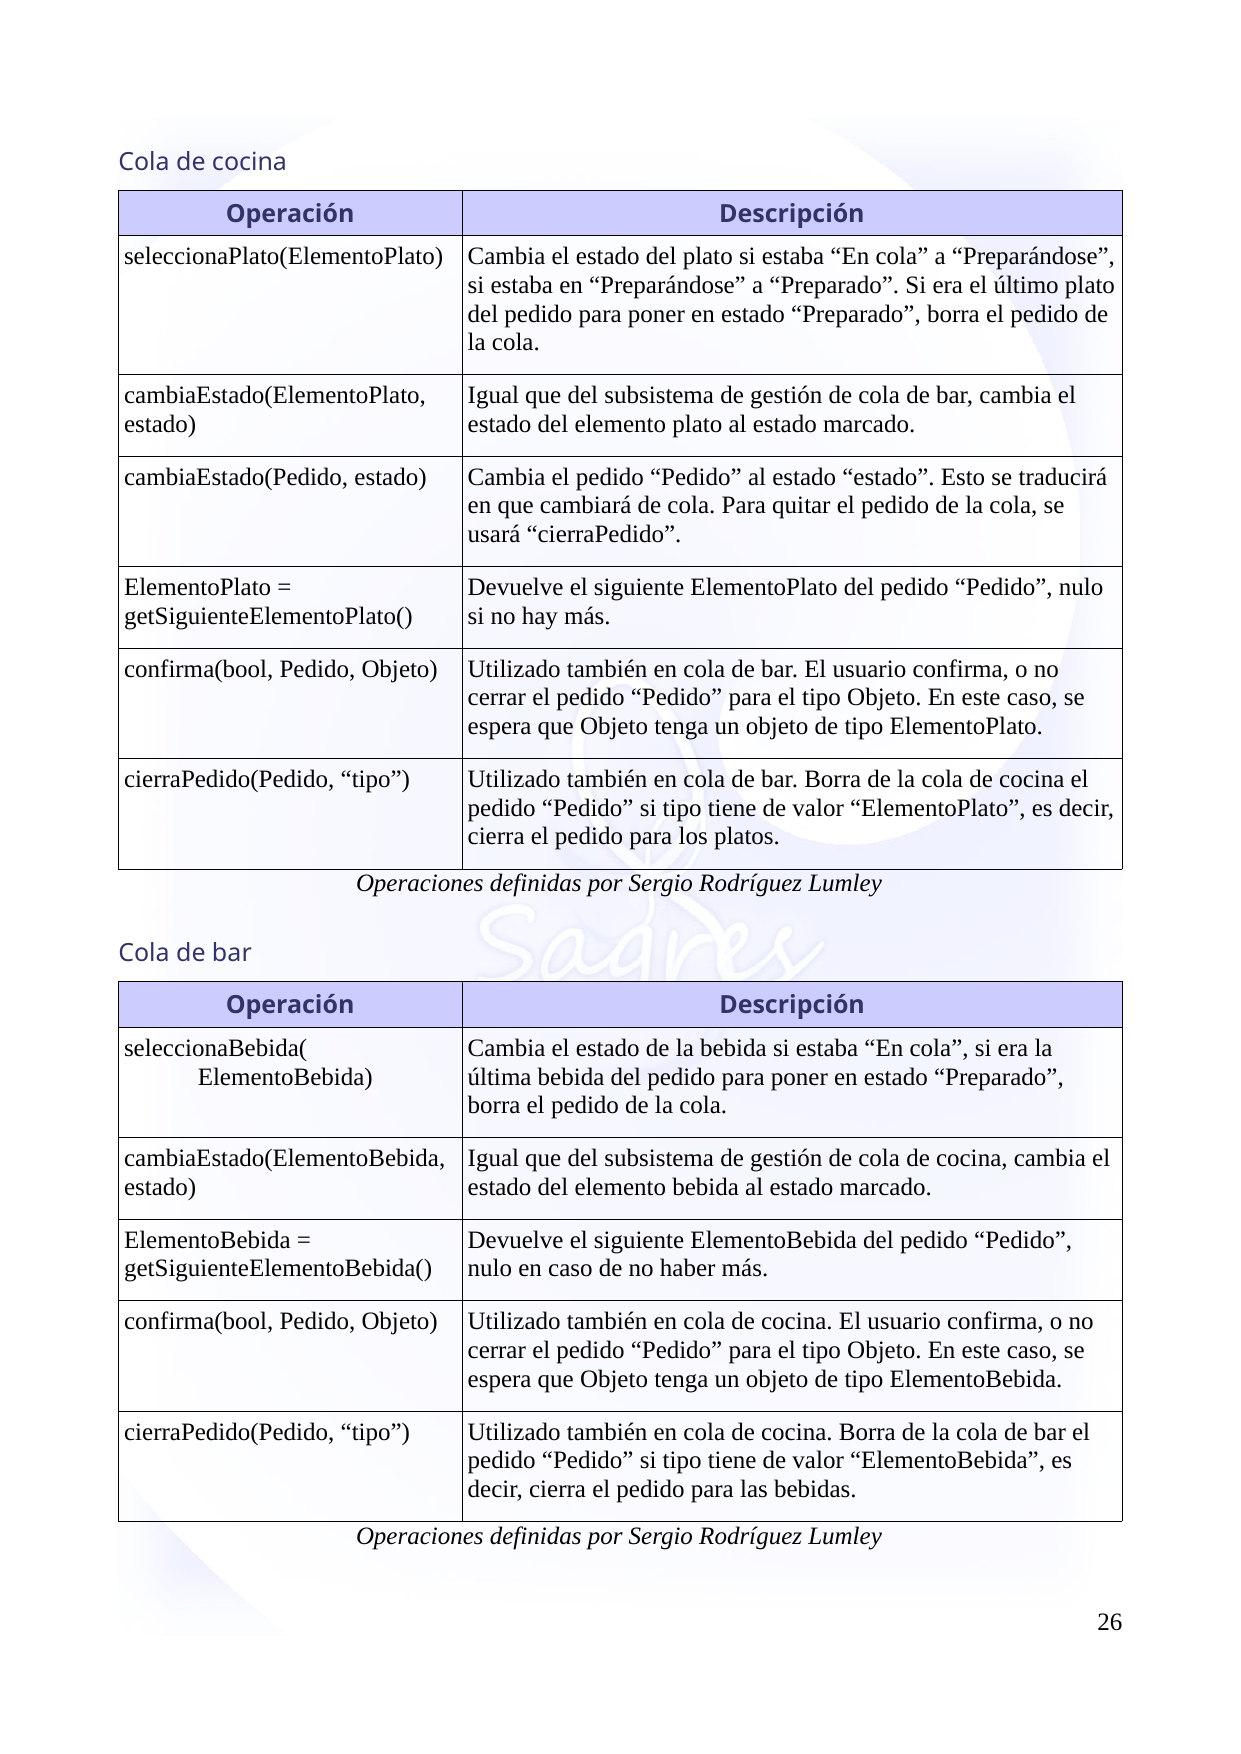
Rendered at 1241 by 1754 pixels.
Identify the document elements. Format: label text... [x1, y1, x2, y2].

table_cell Cambia el pedido “Pedido” al estado “estado”. Esto se traducirá en que cambiará de cola. Para quitar el pedido de la cola, se usará “cierraPedido”. [463, 457, 1122, 566]
picture [118, 969, 1122, 981]
table_cell Igual que del subsistema de gestión de cola de cocina, cambia el estado del elemento bebida al estado marcado. [463, 1138, 1122, 1219]
picture [118, 118, 1122, 143]
text Operaciones definidas por Sergio Rodríguez Lumley [118, 870, 1122, 897]
table_header Descripción [463, 191, 1122, 235]
picture [118, 897, 1122, 935]
table_cell Utilizado también en cola de bar. Borra de la cola de cocina el pedido “Pedido” si tipo tiene de valor “ElementoPlato”, es decir, cierra el pedido para los platos. [463, 759, 1122, 868]
table_cell confirma(bool, Pedido, Objeto) [119, 1301, 462, 1411]
table_cell confirma(bool, Pedido, Objeto) [119, 649, 462, 758]
table_cell Utilizado también en cola de cocina. El usuario confirma, o no cerrar el pedido “Pedido” para el tipo Objeto. En este caso, se espera que Objeto tenga un objeto de tipo ElementoBebida. [463, 1301, 1122, 1411]
text Operaciones definidas por Sergio Rodríguez Lumley [118, 1522, 1122, 1550]
table_header Descripción [463, 982, 1122, 1027]
table_cell seleccionaBebida( ElementoBebida) [119, 1028, 462, 1137]
table_cell cierraPedido(Pedido, “tipo”) [119, 759, 462, 868]
table_cell cambiaEstado(ElementoPlato, estado) [119, 375, 462, 456]
subtitle Cola de bar [118, 935, 1122, 969]
table_cell Cambia el estado del plato si estaba “En cola” a “Preparándose”, si estaba en “Preparándose” a “Preparado”. Si era el último plato del pedido para poner en estado “Preparado”, borra el pedido de la cola. [463, 236, 1122, 374]
picture [118, 177, 1122, 190]
table_cell cambiaEstado(Pedido, estado) [119, 457, 462, 566]
table_cell ElementoBebida = getSiguienteElementoBebida() [119, 1220, 462, 1300]
table_cell Igual que del subsistema de gestión de cola de bar, cambia el estado del elemento plato al estado marcado. [463, 375, 1122, 456]
subtitle Cola de cocina [118, 143, 1122, 177]
table_cell Devuelve el siguiente ElementoPlato del pedido “Pedido”, nulo si no hay más. [463, 567, 1122, 648]
table_cell Utilizado también en cola de bar. El usuario confirma, o no cerrar el pedido “Pedido” para el tipo Objeto. En este caso, se espera que Objeto tenga un objeto de tipo ElementoPlato. [463, 649, 1122, 758]
table_cell seleccionaPlato(ElementoPlato) [119, 236, 462, 374]
table_header Operación [119, 982, 462, 1027]
table_cell ElementoPlato = getSiguienteElementoPlato() [119, 567, 462, 648]
table_header Operación [119, 191, 462, 235]
table_cell Devuelve el siguiente ElementoBebida del pedido “Pedido”, nulo en caso de no haber más. [463, 1220, 1122, 1300]
picture [118, 1550, 1122, 1636]
table_cell cierraPedido(Pedido, “tipo”) [119, 1412, 462, 1521]
table_cell Cambia el estado de la bebida si estaba “En cola”, si era la última bebida del pedido para poner en estado “Preparado”, borra el pedido de la cola. [463, 1028, 1122, 1137]
table_cell Utilizado también en cola de cocina. Borra de la cola de bar el pedido “Pedido” si tipo tiene de valor “ElementoBebida”, es decir, cierra el pedido para las bebidas. [463, 1412, 1122, 1521]
table_cell cambiaEstado(ElementoBebida, estado) [119, 1138, 462, 1219]
